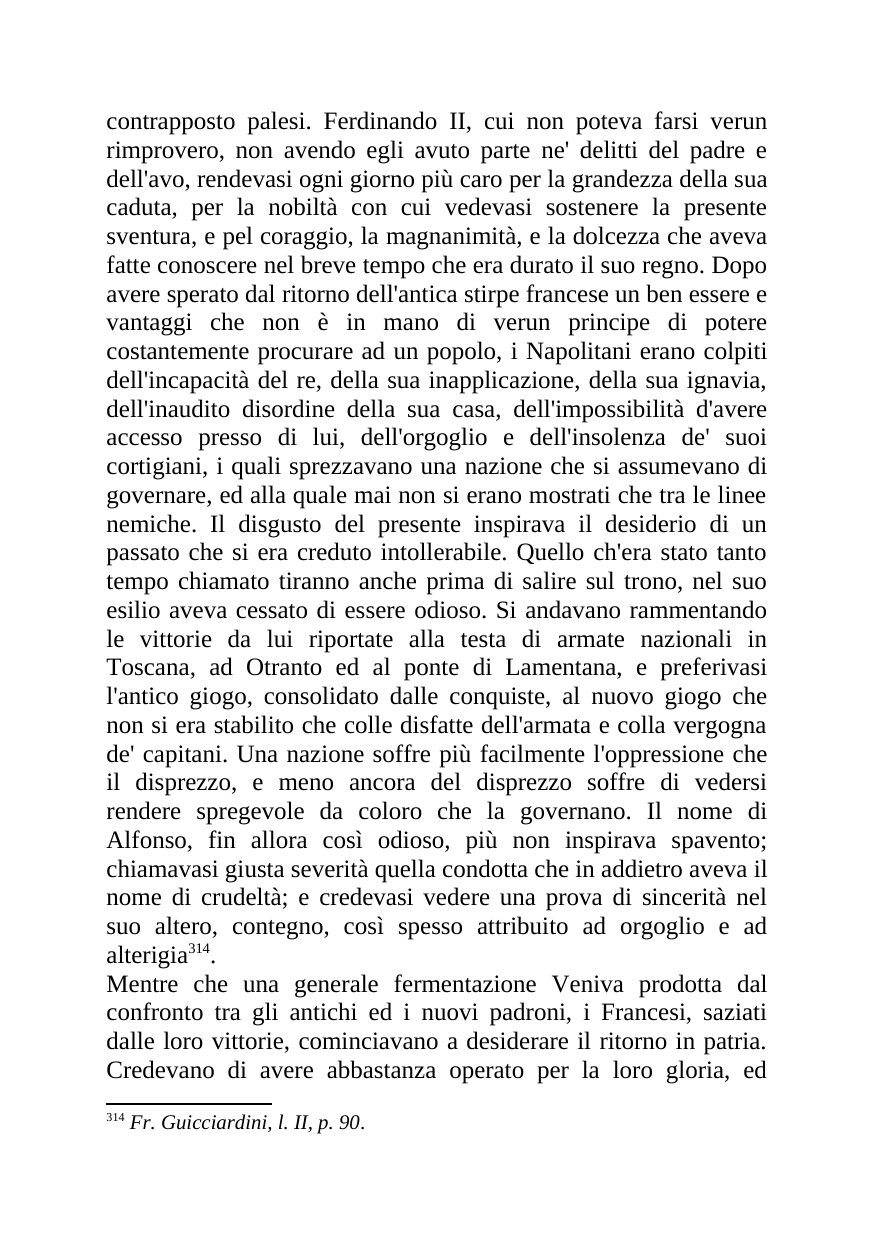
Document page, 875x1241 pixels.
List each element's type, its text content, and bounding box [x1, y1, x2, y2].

text Mentre che una generale fermentazione Veniva prodotta dal confronto tra gli antichi ed i nuovi padroni, i Francesi, saziati dalle loro vittorie, cominciavano a desiderare il ritorno in patria. Credevano di avere abbastanza operato per la loro gloria, ed [106, 969, 768, 1084]
text Fr. Guicciardini, l. II, p. 90. [106, 1110, 768, 1134]
text contrapposto palesi. Ferdinando II, cui non poteva farsi verun rimprovero, non avendo egli avuto parte ne' delitti del padre e dell'avo, rendevasi ogni giorno più caro per la grandezza della sua caduta, per la nobiltà con cui vedevasi sostenere la presente sventura, e pel coraggio, la magnanimità, e la dolcezza che aveva fatte conoscere nel breve tempo che era durato il suo regno. Dopo avere sperato dal ritorno dell'antica stirpe francese un ben essere e vantaggi che non è in mano di verun principe di potere costantemente procurare ad un popolo, i Napolitani erano colpiti dell'incapacità del re, della sua inapplicazione, della sua ignavia, dell'inaudito disordine della sua casa, dell'impossibilità d'avere accesso presso di lui, dell'orgoglio e dell'insolenza de' suoi cortigiani, i quali sprezzavano una nazione che si assumevano di governare, ed alla quale mai non si erano mostrati che tra le linee nemiche. Il disgusto del presente inspirava il desiderio di un passato che si era creduto intollerabile. Quello ch'era stato tanto tempo chiamato tiranno anche prima di salire sul trono, nel suo esilio aveva cessato di essere odioso. Si andavano rammentando le vittorie da lui riportate alla testa di armate nazionali in Toscana, ad Otranto ed al ponte di Lamentana, e preferivasi l'antico giogo, consolidato dalle conquiste, al nuovo giogo che non si era stabilito che colle disfatte dell'armata e colla vergogna de' capitani. Una nazione soffre più facilmente l'oppressione che il disprezzo, e meno ancora del disprezzo soffre di vedersi rendere spregevole da coloro che la governano. Il nome di Alfonso, fin allora così odioso, più non inspirava spavento; chiamavasi giusta severità quella condotta che in addietro aveva il nome di crudeltà; e credevasi vedere una prova di sincerità nel suo altero, contegno, così spesso attribuito ad orgoglio e ad alterigia. [106, 106, 768, 969]
